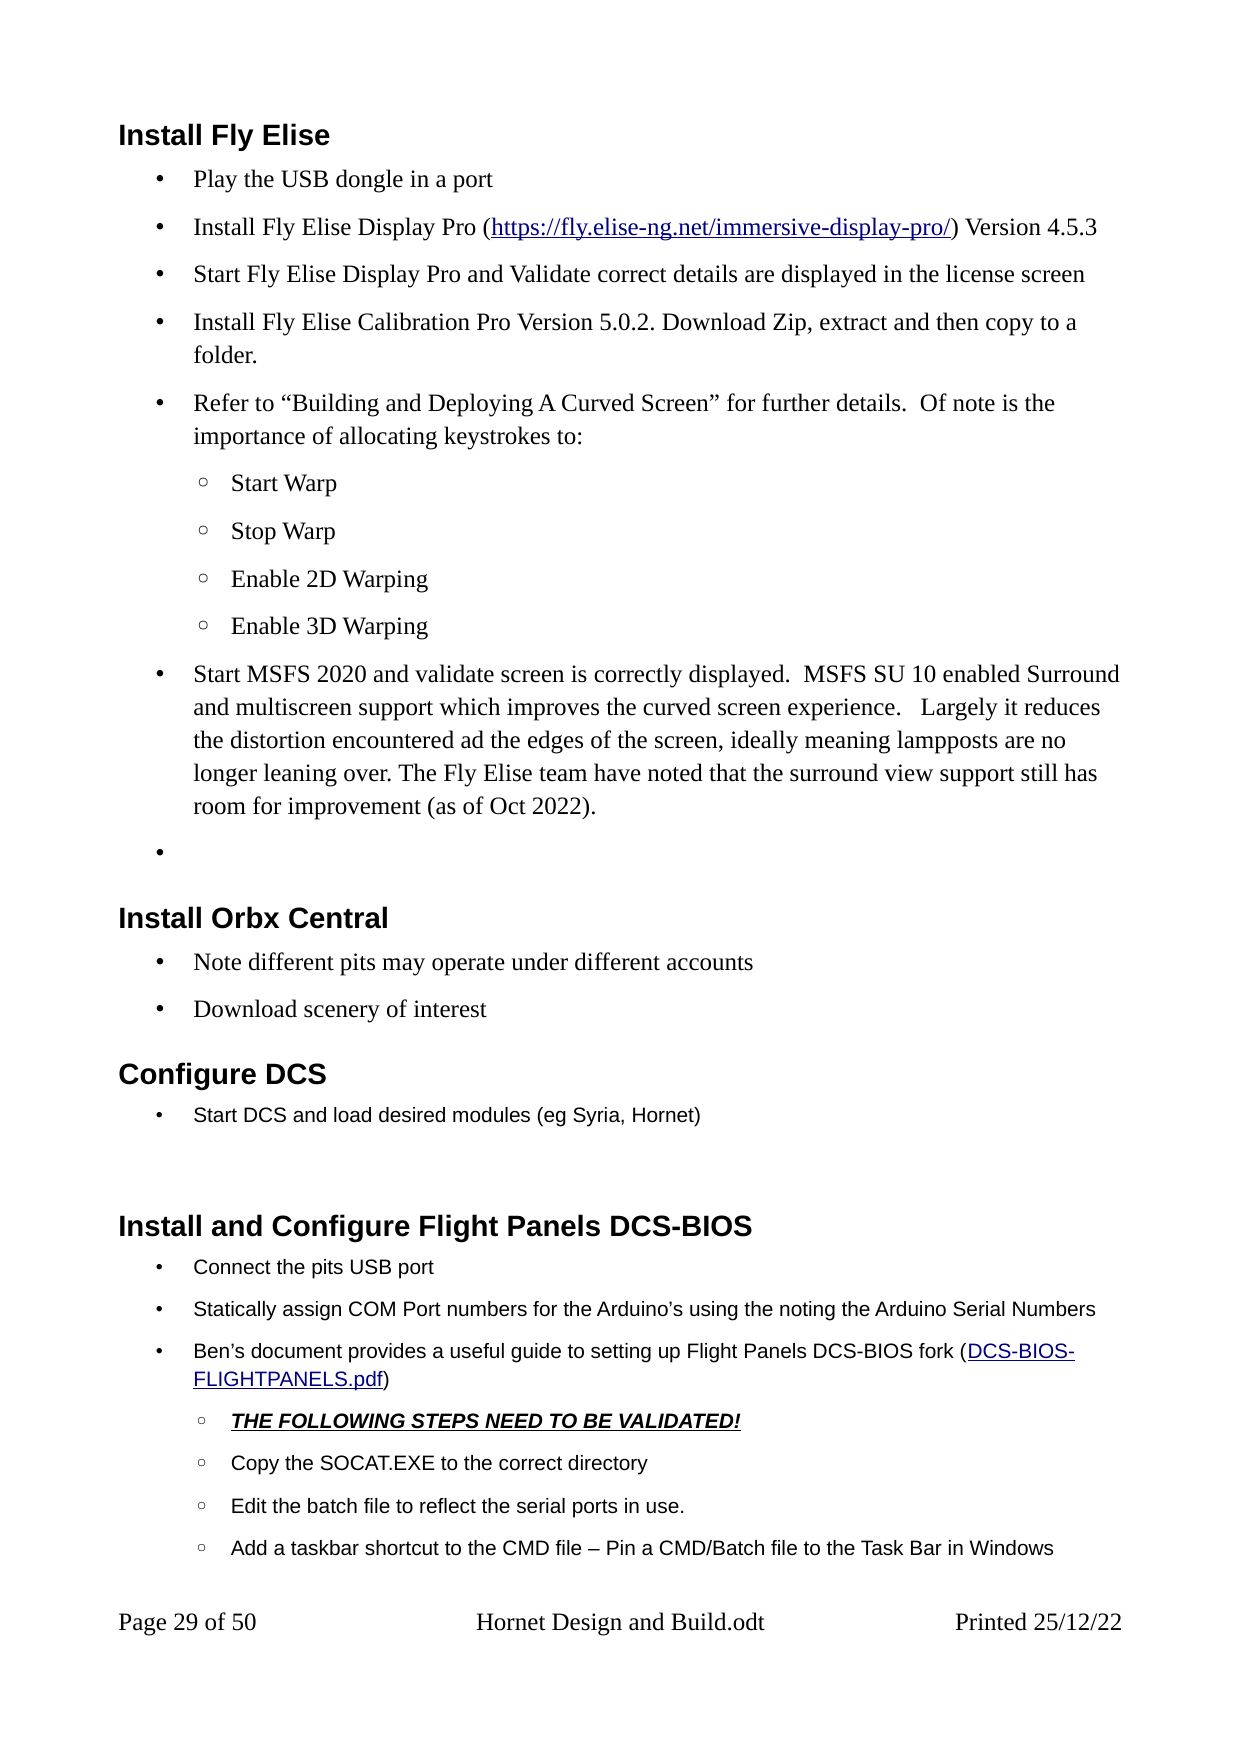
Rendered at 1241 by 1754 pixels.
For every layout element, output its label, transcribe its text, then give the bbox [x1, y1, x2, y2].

list Play the USB dongle in a port [156, 164, 1122, 193]
list Connect the pits USB port [156, 1255, 1122, 1279]
list Download scenery of interest [156, 994, 1122, 1023]
list Enable 3D Warping [193, 611, 1122, 640]
list Start DCS and load desired modules (eg Syria, Hornet) [156, 1103, 1122, 1127]
list Start Fly Elise Display Pro and Validate correct details are displayed in the license screen [156, 259, 1122, 288]
list Note different pits may operate under different accounts [156, 947, 1122, 976]
list Ben’s document provides a useful guide to setting up Flight Panels DCS-BIOS fork (DCS-BIOS-FLIGHTPANELS.pdf) [156, 1339, 1122, 1391]
list Install Fly Elise Calibration Pro Version 5.0.2. Download Zip, extract and then copy to a folder. [156, 307, 1122, 369]
list THE FOLLOWING STEPS NEED TO BE VALIDATED! [193, 1409, 1122, 1433]
list Enable 2D Warping [193, 564, 1122, 592]
subtitle Configure DCS [118, 1057, 1122, 1091]
list Start Warp [193, 468, 1122, 497]
subtitle Install Orbx Central [118, 901, 1122, 934]
list Add a taskbar shortcut to the CMD file – Pin a CMD/Batch file to the Task Bar in Windows [193, 1536, 1122, 1560]
subtitle Install Fly Elise [118, 118, 1122, 152]
list Copy the SOCAT.EXE to the correct directory [193, 1451, 1122, 1475]
list Stop Warp [193, 516, 1122, 545]
list Install Fly Elise Display Pro (https://fly.elise-ng.net/immersive-display-pro/) Version 4.5.3 [156, 212, 1122, 241]
list Statically assign COM Port numbers for the Arduino’s using the noting the Arduino Serial Numbers [156, 1297, 1122, 1321]
subtitle Install and Configure Flight Panels DCS-BIOS [118, 1209, 1122, 1242]
list Edit the batch file to reflect the serial ports in use. [193, 1493, 1122, 1517]
list Start MSFS 2020 and validate screen is correctly displayed. MSFS SU 10 enabled Surround and multiscreen support which improves the curved screen experience. Largely it reduces the distortion encountered ad the edges of the screen, ideally meaning lampposts are no longer leaning over. The Fly Elise team have noted that the surround view support still has room for improvement (as of Oct 2022). [156, 659, 1122, 820]
list Refer to “Building and Deploying A Curved Screen” for further details. Of note is the importance of allocating keystrokes to: [156, 388, 1122, 449]
